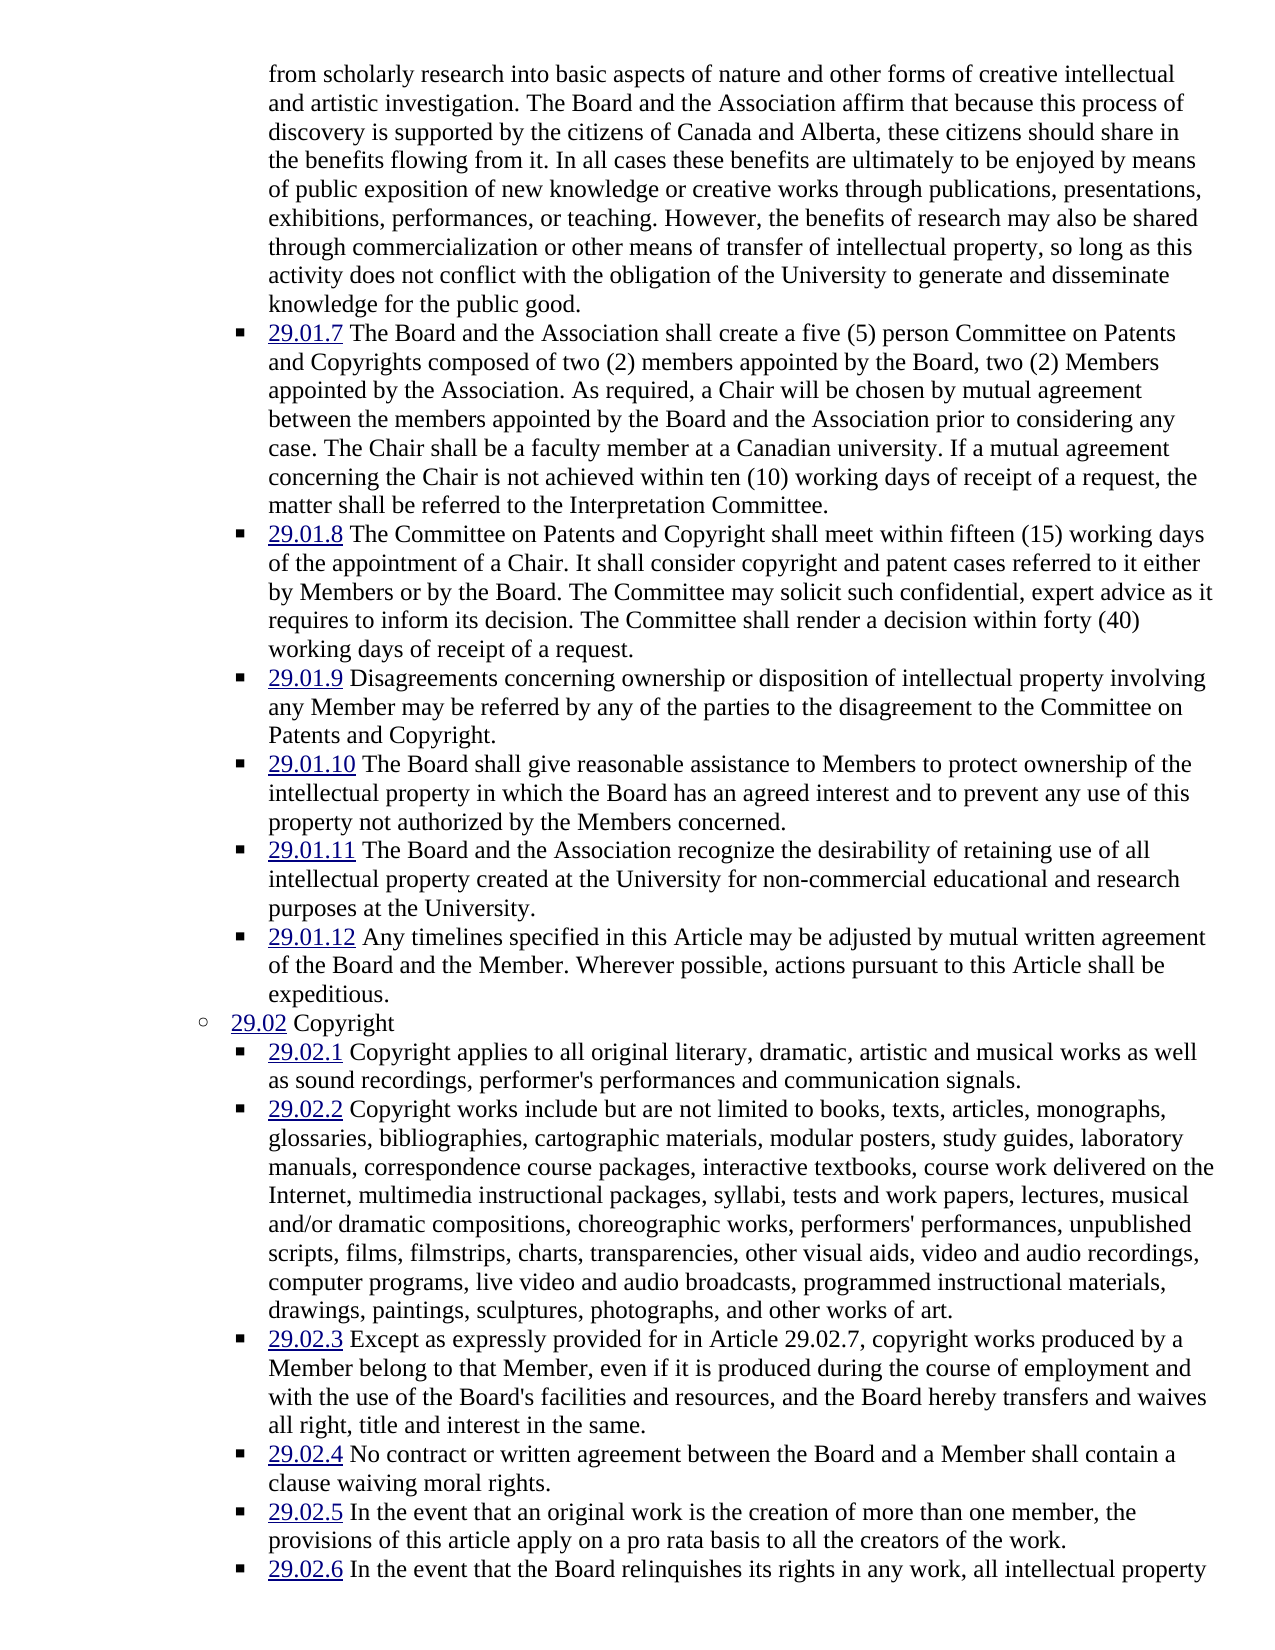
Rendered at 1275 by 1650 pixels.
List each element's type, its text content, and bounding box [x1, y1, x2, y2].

list 29.01.7 The Board and the Association shall create a five (5) person Committee on Patents and Copyrights composed of two (2) members appointed by the Board, two (2) Members appointed by the Association. As required, a Chair will be chosen by mutual agreement between the members appointed by the Board and the Association prior to considering any case. The Chair shall be a faculty member at a Canadian university. If a mutual agreement concerning the Chair is not achieved within ten (10) working days of receipt of a request, the matter shall be referred to the Interpretation Committee. [231, 318, 1216, 519]
list 29.02.6 In the event that the Board relinquishes its rights in any work, all intellectual property [231, 1554, 1216, 1583]
list 29.02.1 Copyright applies to all original literary, dramatic, artistic and musical works as well as sound recordings, performer's performances and communication signals. [231, 1037, 1216, 1094]
list 29.02.3 Except as expressly provided for in Article 29.02.7, copyright works produced by a Member belong to that Member, even if it is produced during the course of employment and with the use of the Board's facilities and resources, and the Board hereby transfers and waives all right, title and interest in the same. [231, 1324, 1216, 1439]
list 29.02.5 In the event that an original work is the creation of more than one member, the provisions of this article apply on a pro rata basis to all the creators of the work. [231, 1497, 1216, 1554]
list 29.02.2 Copyright works include but are not limited to books, texts, articles, monographs, glossaries, bibliographies, cartographic materials, modular posters, study guides, laboratory manuals, correspondence course packages, interactive textbooks, course work delivered on the Internet, multimedia instructional packages, syllabi, tests and work papers, lectures, musical and/or dramatic compositions, choreographic works, performers' performances, unpublished scripts, films, filmstrips, charts, transparencies, other visual aids, video and audio recordings, computer programs, live video and audio broadcasts, programmed instructional materials, drawings, paintings, sculptures, photographs, and other works of art. [231, 1094, 1216, 1324]
list 29.01.12 Any timelines specified in this Article may be adjusted by mutual written agreement of the Board and the Member. Wherever possible, actions pursuant to this Article shall be expeditious. [231, 922, 1216, 1008]
list 29.02.4 No contract or written agreement between the Board and a Member shall contain a clause waiving moral rights. [231, 1439, 1216, 1497]
list 29.01.11 The Board and the Association recognize the desirability of retaining use of all intellectual property created at the University for non-commercial educational and research purposes at the University. [231, 835, 1216, 922]
list 29.01.8 The Committee on Patents and Copyright shall meet within fifteen (15) working days of the appointment of a Chair. It shall consider copyright and patent cases referred to it either by Members or by the Board. The Committee may solicit such confidential, expert advice as it requires to inform its decision. The Committee shall render a decision within forty (40) working days of receipt of a request. [231, 519, 1216, 663]
list from scholarly research into basic aspects of nature and other forms of creative intellectual and artistic investigation. The Board and the Association affirm that because this process of discovery is supported by the citizens of Canada and Alberta, these citizens should share in the benefits flowing from it. In all cases these benefits are ultimately to be enjoyed by means of public exposition of new knowledge or creative works through publications, presentations, exhibitions, performances, or teaching. However, the benefits of research may also be shared through commercialization or other means of transfer of intellectual property, so long as this activity does not conflict with the obligation of the University to generate and disseminate knowledge for the public good. [231, 59, 1216, 318]
list 29.02 Copyright [193, 1008, 1216, 1037]
list 29.01.9 Disagreements concerning ownership or disposition of intellectual property involving any Member may be referred by any of the parties to the disagreement to the Committee on Patents and Copyright. [231, 663, 1216, 749]
list 29.01.10 The Board shall give reasonable assistance to Members to protect ownership of the intellectual property in which the Board has an agreed interest and to prevent any use of this property not authorized by the Members concerned. [231, 749, 1216, 835]
